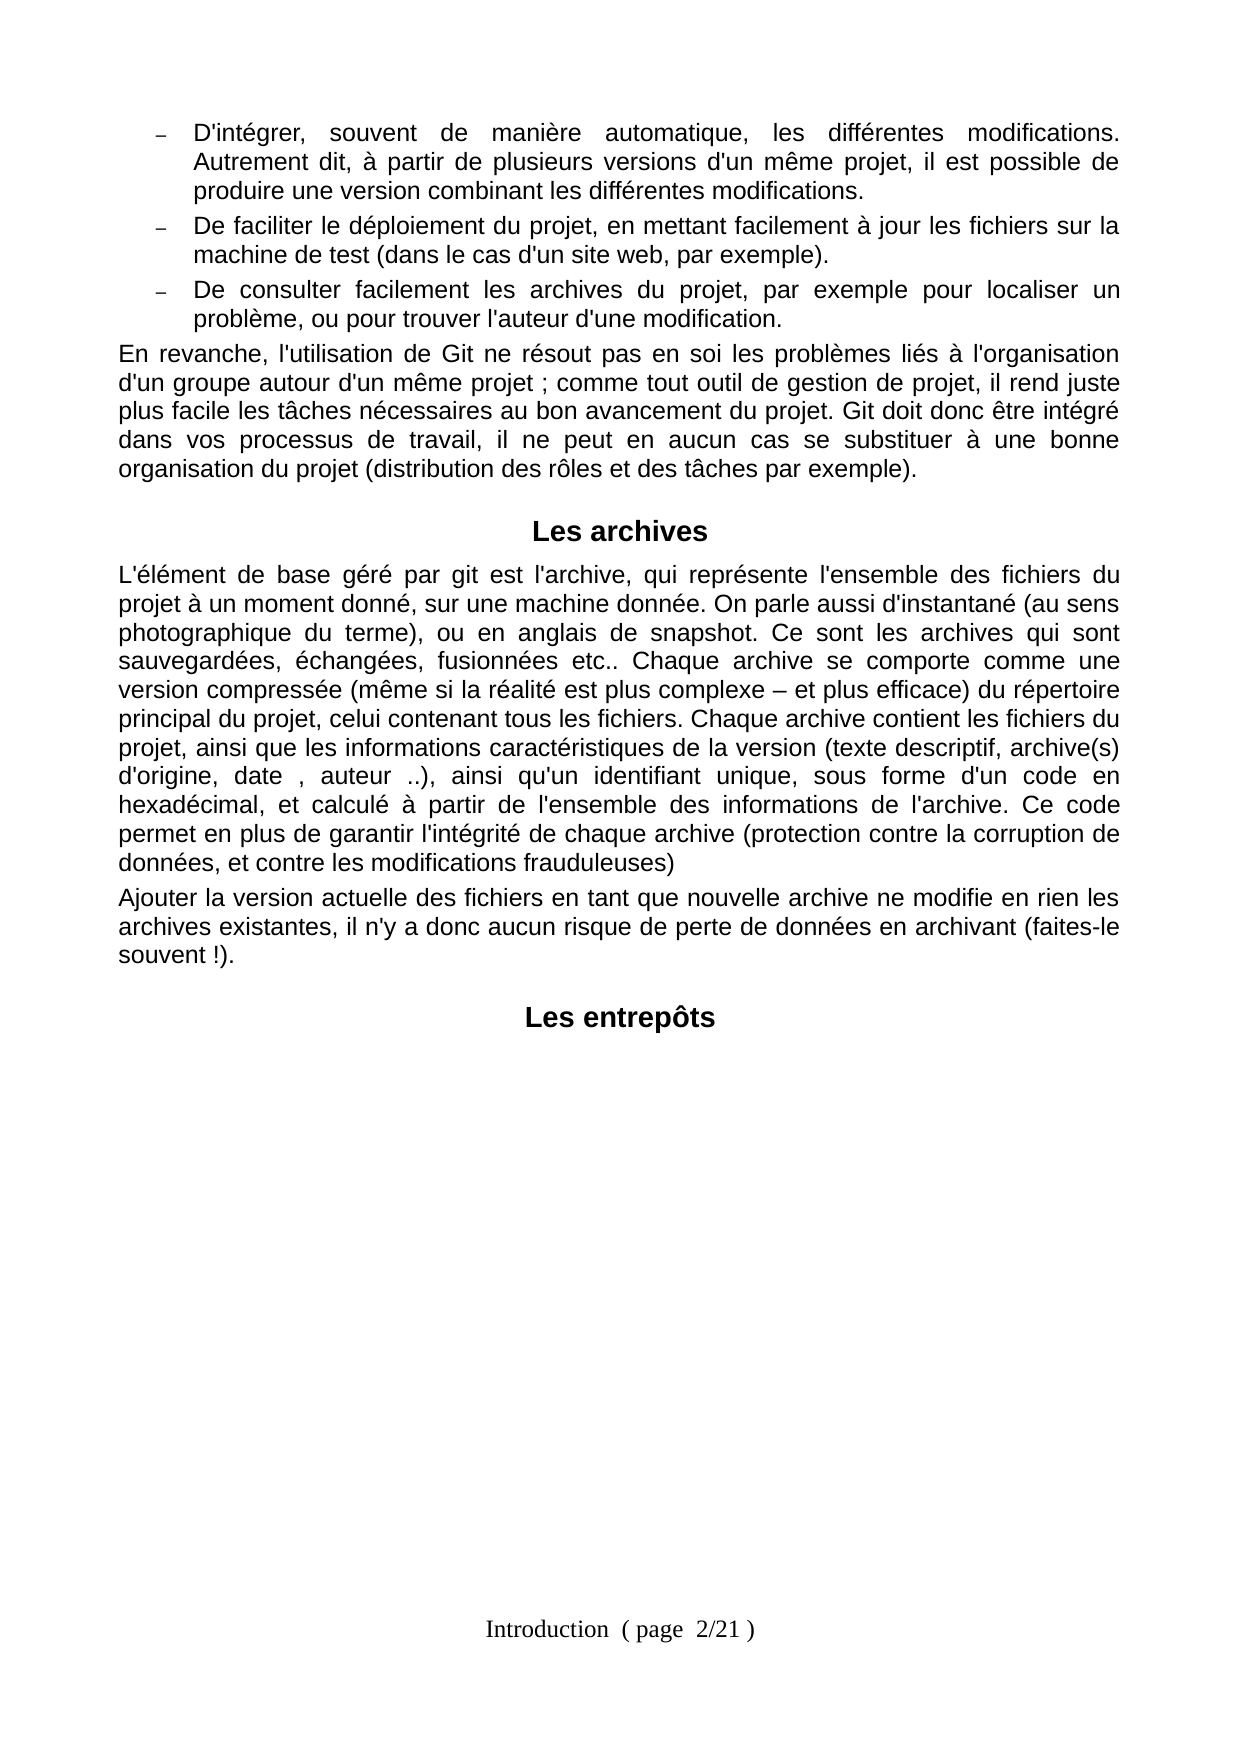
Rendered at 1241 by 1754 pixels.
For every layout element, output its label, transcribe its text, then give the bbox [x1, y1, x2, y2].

list De faciliter le déploiement du projet, en mettant facilement à jour les fichiers sur la machine de test (dans le cas d'un site web, par exemple). [156, 211, 1122, 268]
text L'élément de base géré par git est l'archive, qui représente l'ensemble des fichiers du projet à un moment donné, sur une machine donnée. On parle aussi d'instantané (au sens photographique du terme), ou en anglais de snapshot. Ce sont les archives qui sont sauvegardées, échangées, fusionnées etc.. Chaque archive se comporte comme une version compressée (même si la réalité est plus complexe – et plus efficace) du répertoire principal du projet, celui contenant tous les fichiers. Chaque archive contient les fichiers du projet, ainsi que les informations caractéristiques de la version (texte descriptif, archive(s) d'origine, date , auteur ..), ainsi qu'un identifiant unique, sous forme d'un code en hexadécimal, et calculé à partir de l'ensemble des informations de l'archive. Ce code permet en plus de garantir l'intégrité de chaque archive (protection contre la corruption de données, et contre les modifications frauduleuses) [118, 560, 1122, 876]
text En revanche, l'utilisation de Git ne résout pas en soi les problèmes liés à l'organisation d'un groupe autour d'un même projet ; comme tout outil de gestion de projet, il rend juste plus facile les tâches nécessaires au bon avancement du projet. Git doit donc être intégré dans vos processus de travail, il ne peut en aucun cas se substituer à une bonne organisation du projet (distribution des rôles et des tâches par exemple). [118, 339, 1122, 482]
text Ajouter la version actuelle des fichiers en tant que nouvelle archive ne modifie en rien les archives existantes, il n'y a donc aucun risque de perte de données en archivant (faites-le souvent !). [118, 883, 1122, 969]
list De consulter facilement les archives du projet, par exemple pour localiser un problème, ou pour trouver l'auteur d'une modification. [156, 275, 1122, 332]
list D'intégrer, souvent de manière automatique, les différentes modifications. Autrement dit, à partir de plusieurs versions d'un même projet, il est possible de produire une version combinant les différentes modifications. [156, 118, 1122, 204]
subtitle Les entrepôts [118, 1000, 1122, 1034]
subtitle Les archives [118, 514, 1122, 547]
